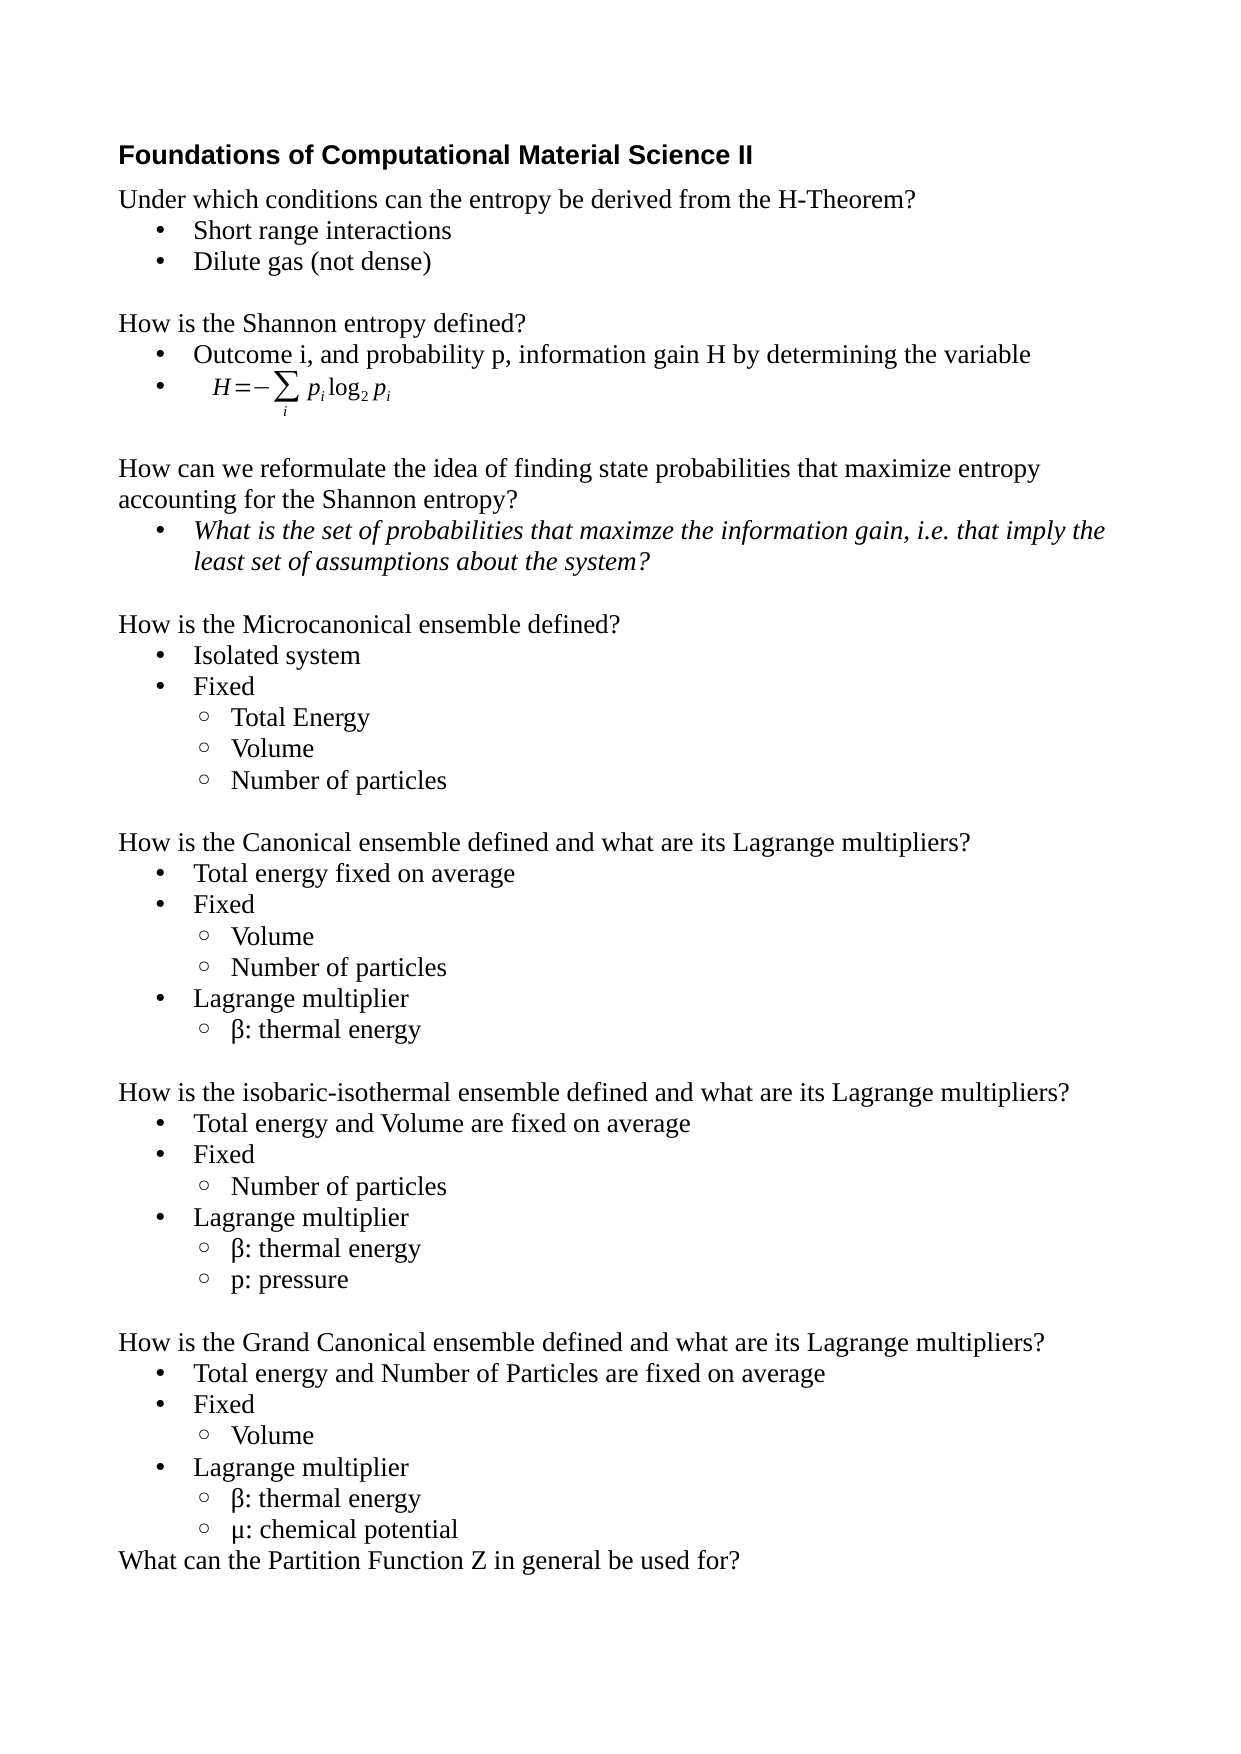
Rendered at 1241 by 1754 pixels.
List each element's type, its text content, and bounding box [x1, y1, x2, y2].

list Number of particles [193, 1170, 1122, 1201]
list What is the set of probabilities that maximze the information gain, i.e. that imply the least set of assumptions about the system? [156, 514, 1122, 577]
list Lagrange multiplier [156, 982, 1122, 1014]
list Volume [193, 1419, 1122, 1451]
list Lagrange multiplier [156, 1201, 1122, 1232]
list Total energy and Volume are fixed on average [156, 1107, 1122, 1138]
list β: thermal energy [193, 1014, 1122, 1045]
list Fixed [156, 1138, 1122, 1170]
text How is the Microcanonical ensemble defined? [118, 608, 1122, 639]
list Short range interactions [156, 214, 1122, 245]
text How is the Canonical ensemble defined and what are its Lagrange multipliers? [118, 826, 1122, 857]
list Lagrange multiplier [156, 1451, 1122, 1482]
list p: pressure [193, 1263, 1122, 1295]
list Volume [193, 920, 1122, 951]
text How is the Shannon entropy defined? [118, 307, 1122, 339]
list Total Energy [193, 701, 1122, 733]
list Isolated system [156, 639, 1122, 670]
text Under which conditions can the entropy be derived from the H-Theorem? [118, 183, 1122, 214]
list μ: chemical potential [193, 1513, 1122, 1544]
text How can we reformulate the idea of finding state probabilities that maximize entropy accounting for the Shannon entropy? [118, 452, 1122, 514]
text How is the Grand Canonical ensemble defined and what are its Lagrange multipliers? [118, 1326, 1122, 1357]
list Outcome i, and probability p, information gain H by determining the variable [156, 339, 1122, 370]
list Number of particles [193, 951, 1122, 982]
text How is the isobaric-isothermal ensemble defined and what are its Lagrange multipliers? [118, 1076, 1122, 1107]
list Volume [193, 733, 1122, 764]
list β: thermal energy [193, 1232, 1122, 1263]
list Total energy and Number of Particles are fixed on average [156, 1357, 1122, 1388]
subtitle Foundations of Computational Material Science II [118, 139, 1122, 170]
list β: thermal energy [193, 1482, 1122, 1513]
list Fixed [156, 889, 1122, 920]
list Dilute gas (not dense) [156, 245, 1122, 276]
list Total energy fixed on average [156, 857, 1122, 889]
text What can the Partition Function Z in general be used for? [118, 1544, 1122, 1576]
list Fixed [156, 670, 1122, 701]
list Fixed [156, 1388, 1122, 1419]
list Number of particles [193, 764, 1122, 795]
